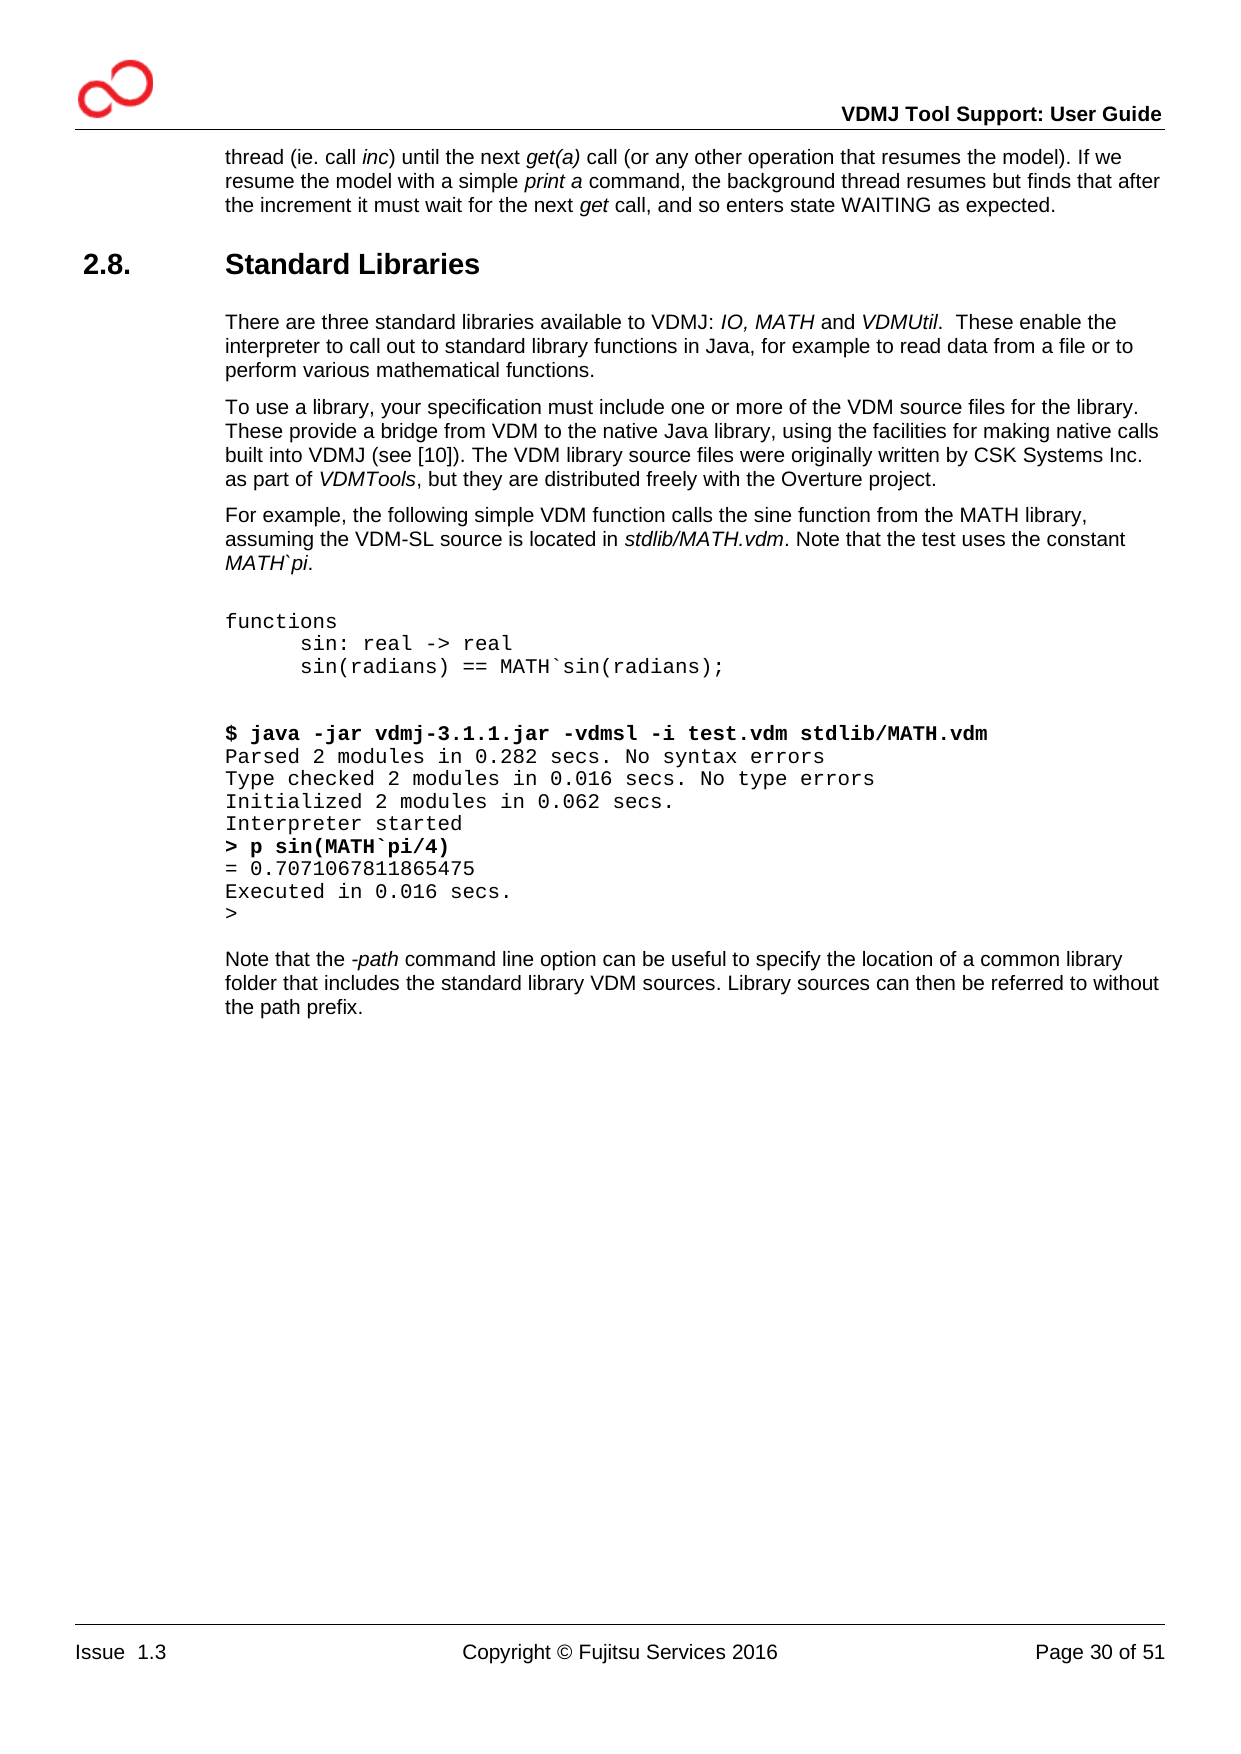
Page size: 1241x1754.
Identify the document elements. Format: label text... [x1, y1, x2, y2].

text $ java -jar vdmj-3.1.1.jar -vdmsl -i test.vdm stdlib/MATH.vdm [225, 723, 1165, 745]
text Interpreter started [225, 813, 1165, 835]
text > [225, 903, 1165, 925]
text thread (ie. call inc) until the next get(a) call (or any other operation that resumes the model). If we resume the model with a simple print a command, the background thread resumes but finds that after the increment it must wait for the next get call, and so enters state WAITING as expected. [225, 145, 1165, 217]
picture [78, 52, 153, 128]
text = 0.7071067811865475 [225, 858, 1165, 880]
text Executed in 0.016 secs. [225, 880, 1165, 903]
text functions [225, 610, 1165, 633]
text > p sin(MATH`pi/4) [225, 835, 1165, 858]
text Note that the -path command line option can be useful to specify the location of a common library folder that includes the standard library VDM sources. Library sources can then be referred to without the path prefix. [225, 948, 1165, 1019]
text sin(radians) == MATH`sin(radians); [225, 655, 1165, 678]
text To use a library, your specification must include one or more of the VDM source files for the library. These provide a bridge from VDM to the native Java library, using the facilities for making native calls built into VDMJ (see [10]). The VDM library source files were originally written by CSK Systems Inc. as part of VDMTools, but they are distributed freely with the Overture project. [225, 395, 1165, 491]
text Initialized 2 modules in 0.062 secs. [225, 790, 1165, 813]
text sin: real -> real [225, 633, 1165, 655]
text Type checked 2 modules in 0.016 secs. No type errors [225, 768, 1165, 790]
text For example, the following simple VDM function calls the sine function from the MATH library, assuming the VDM-SL source is located in stdlib/MATH.vdm. Note that the test uses the constant MATH`pi. [225, 503, 1165, 575]
text There are three standard libraries available to VDMJ: IO, MATH and VDMUtil. These enable the interpreter to call out to standard library functions in Java, for example to read data from a file or to perform various mathematical functions. [225, 311, 1165, 382]
text Parsed 2 modules in 0.282 secs. No syntax errors [225, 745, 1165, 768]
subtitle Standard Libraries [75, 247, 1165, 281]
